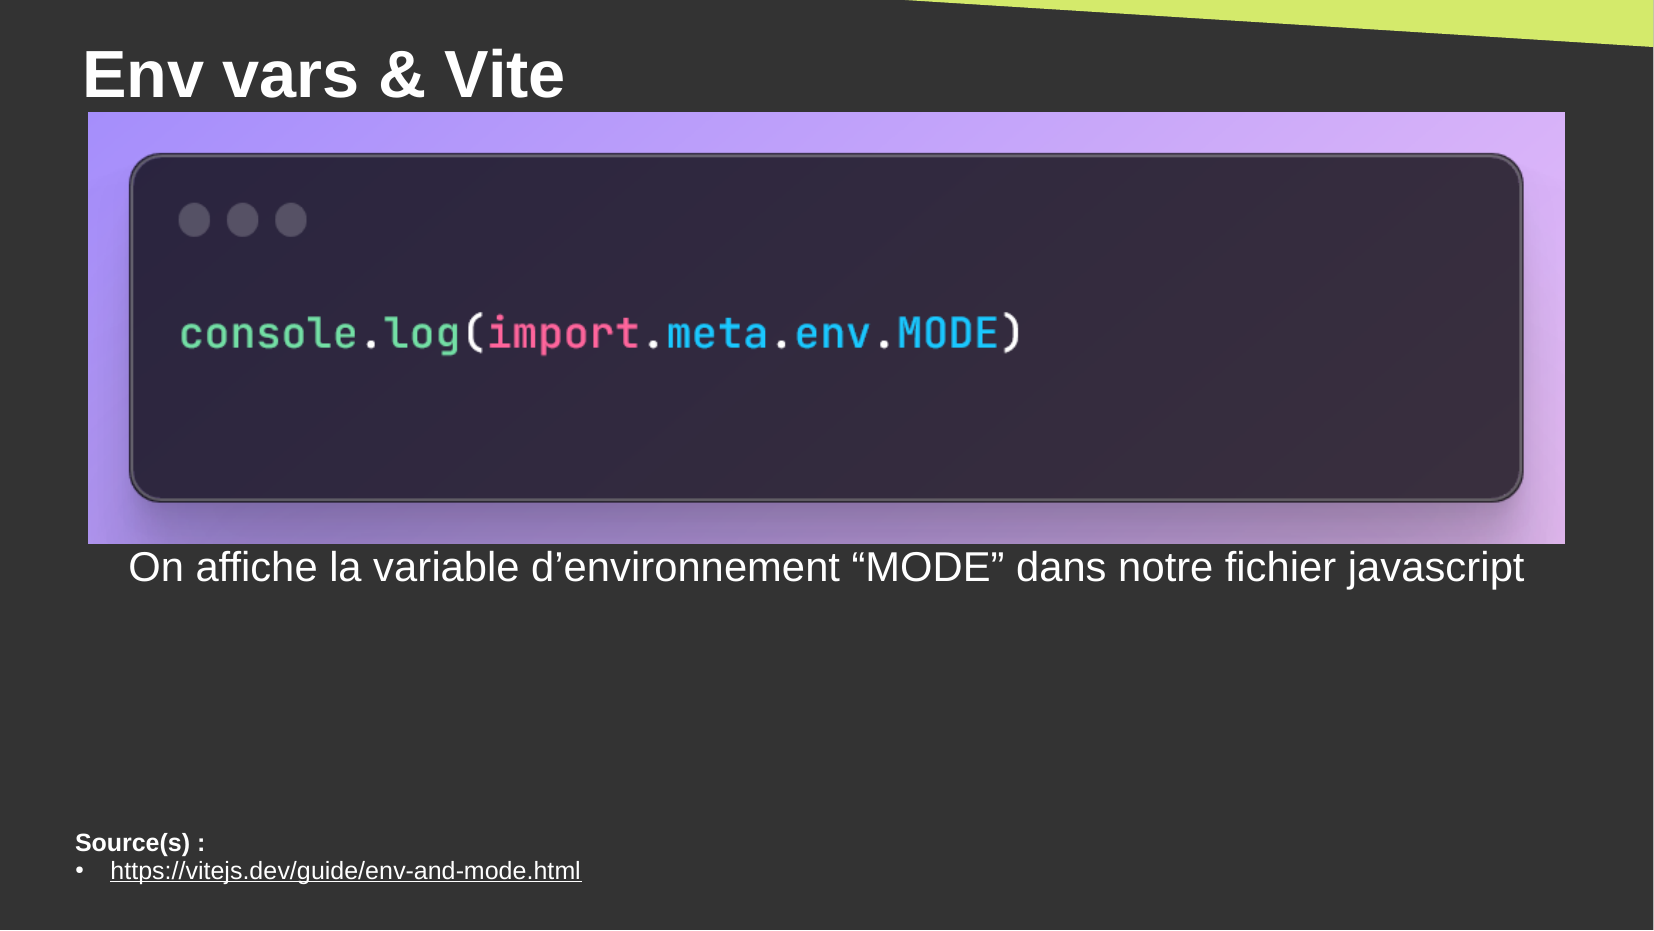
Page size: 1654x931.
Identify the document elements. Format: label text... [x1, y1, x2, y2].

text_box Source(s) : https://vitejs.dev/guide/env-and-mode.html [60, 821, 1546, 931]
list On affiche la variable d’environnement “MODE” dans notre fichier javascript [64, 543, 1589, 638]
text_box [904, 0, 1654, 48]
title Env vars & Vite [82, 37, 1571, 115]
picture [88, 115, 1565, 544]
